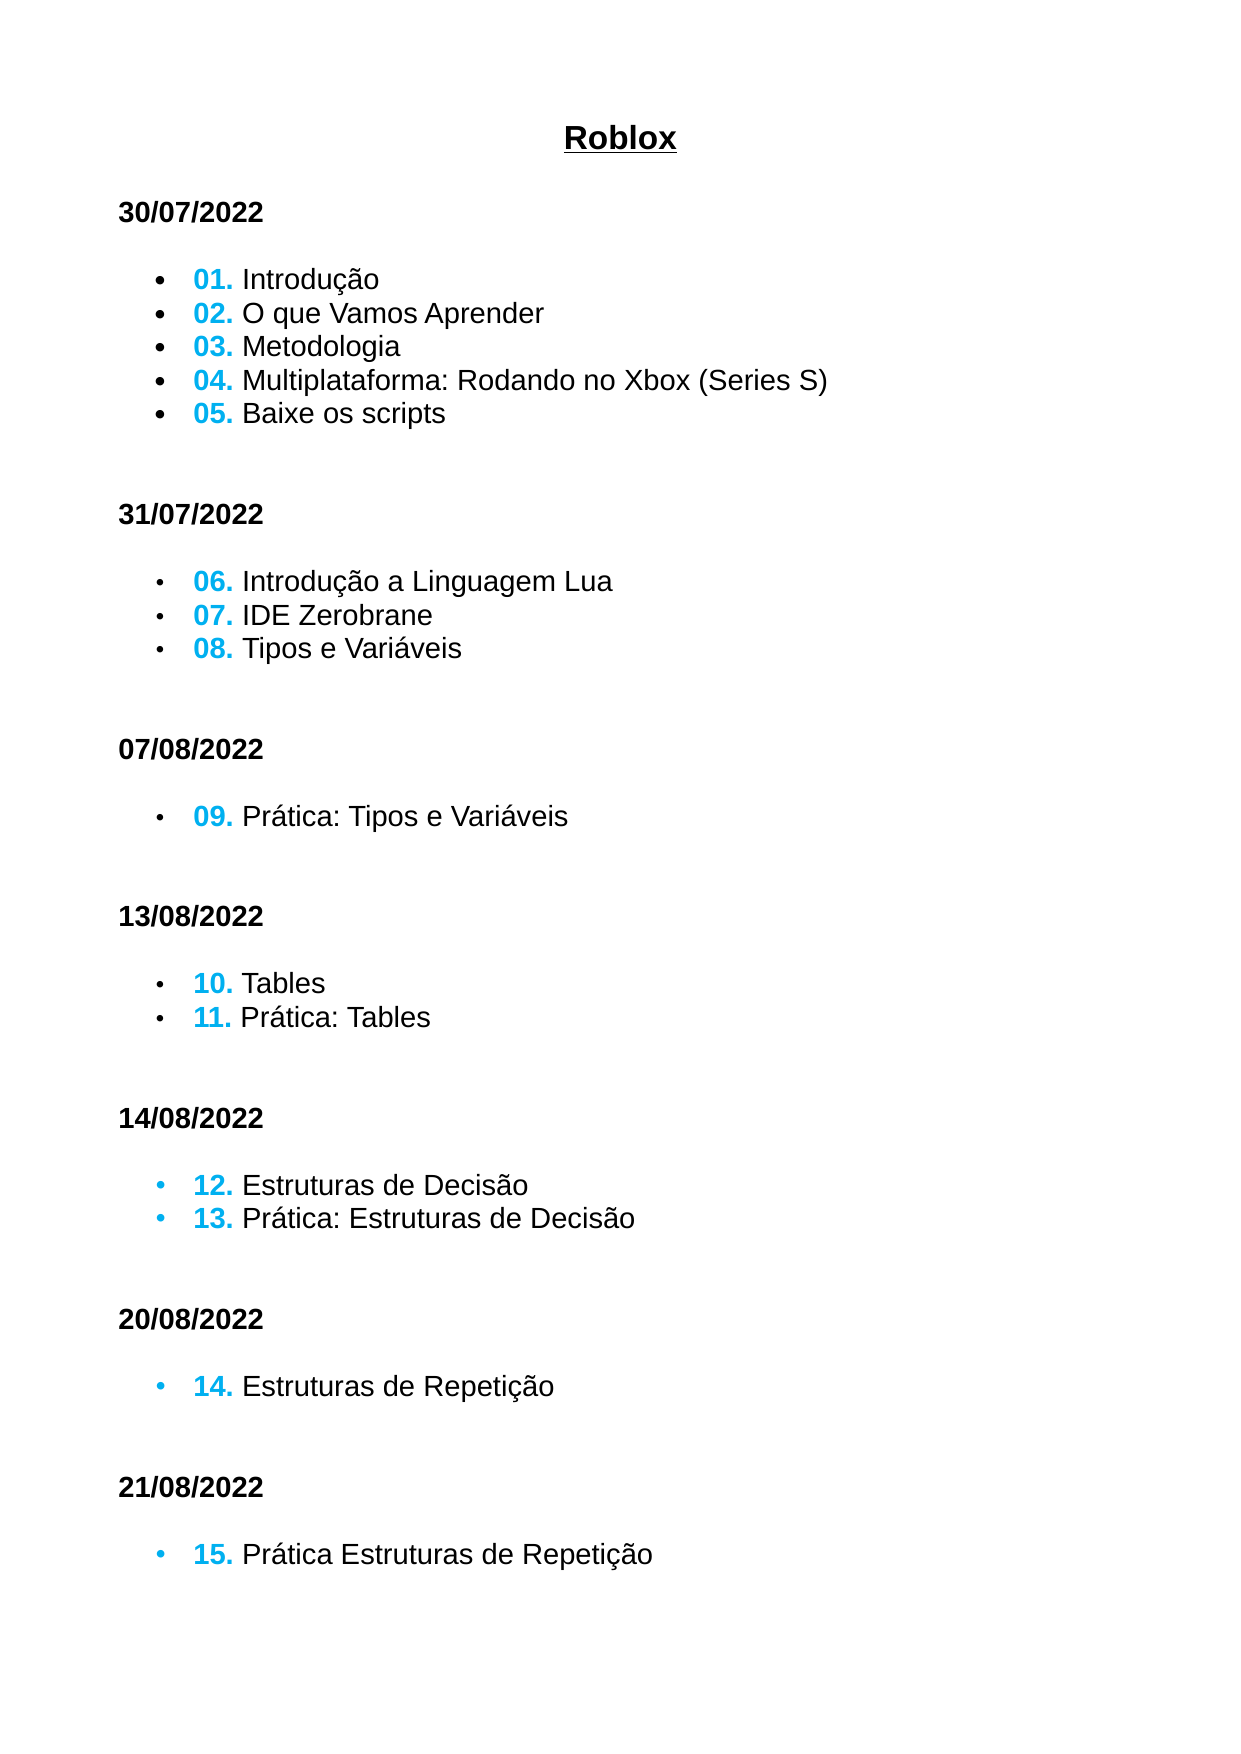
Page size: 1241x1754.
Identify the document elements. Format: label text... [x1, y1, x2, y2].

list 01. Introdução [156, 262, 1122, 296]
list 05. Baixe os scripts [156, 396, 1122, 430]
text 21/08/2022 [118, 1470, 1122, 1504]
text Roblox [118, 118, 1122, 157]
list 11. Prática: Tables [156, 1000, 1122, 1033]
list 14. Estruturas de Repetição [156, 1369, 1122, 1403]
list 02. O que Vamos Aprender [156, 296, 1122, 329]
text 14/08/2022 [118, 1101, 1122, 1134]
list 06. Introdução a Linguagem Lua [156, 564, 1122, 597]
list 10. Tables [156, 966, 1122, 1000]
text 31/07/2022 [118, 497, 1122, 530]
list 03. Metodologia [156, 329, 1122, 363]
list 12. Estruturas de Decisão [156, 1168, 1122, 1201]
list 15. Prática Estruturas de Repetição [156, 1537, 1122, 1571]
text 13/08/2022 [118, 899, 1122, 933]
list 04. Multiplataforma: Rodando no Xbox (Series S) [156, 363, 1122, 396]
text 30/07/2022 [118, 195, 1122, 228]
text 20/08/2022 [118, 1302, 1122, 1336]
list 07. IDE Zerobrane [156, 597, 1122, 631]
list 09. Prática: Tipos e Variáveis [156, 799, 1122, 832]
list 08. Tipos e Variáveis [156, 631, 1122, 664]
text 07/08/2022 [118, 732, 1122, 765]
list 13. Prática: Estruturas de Decisão [156, 1201, 1122, 1235]
